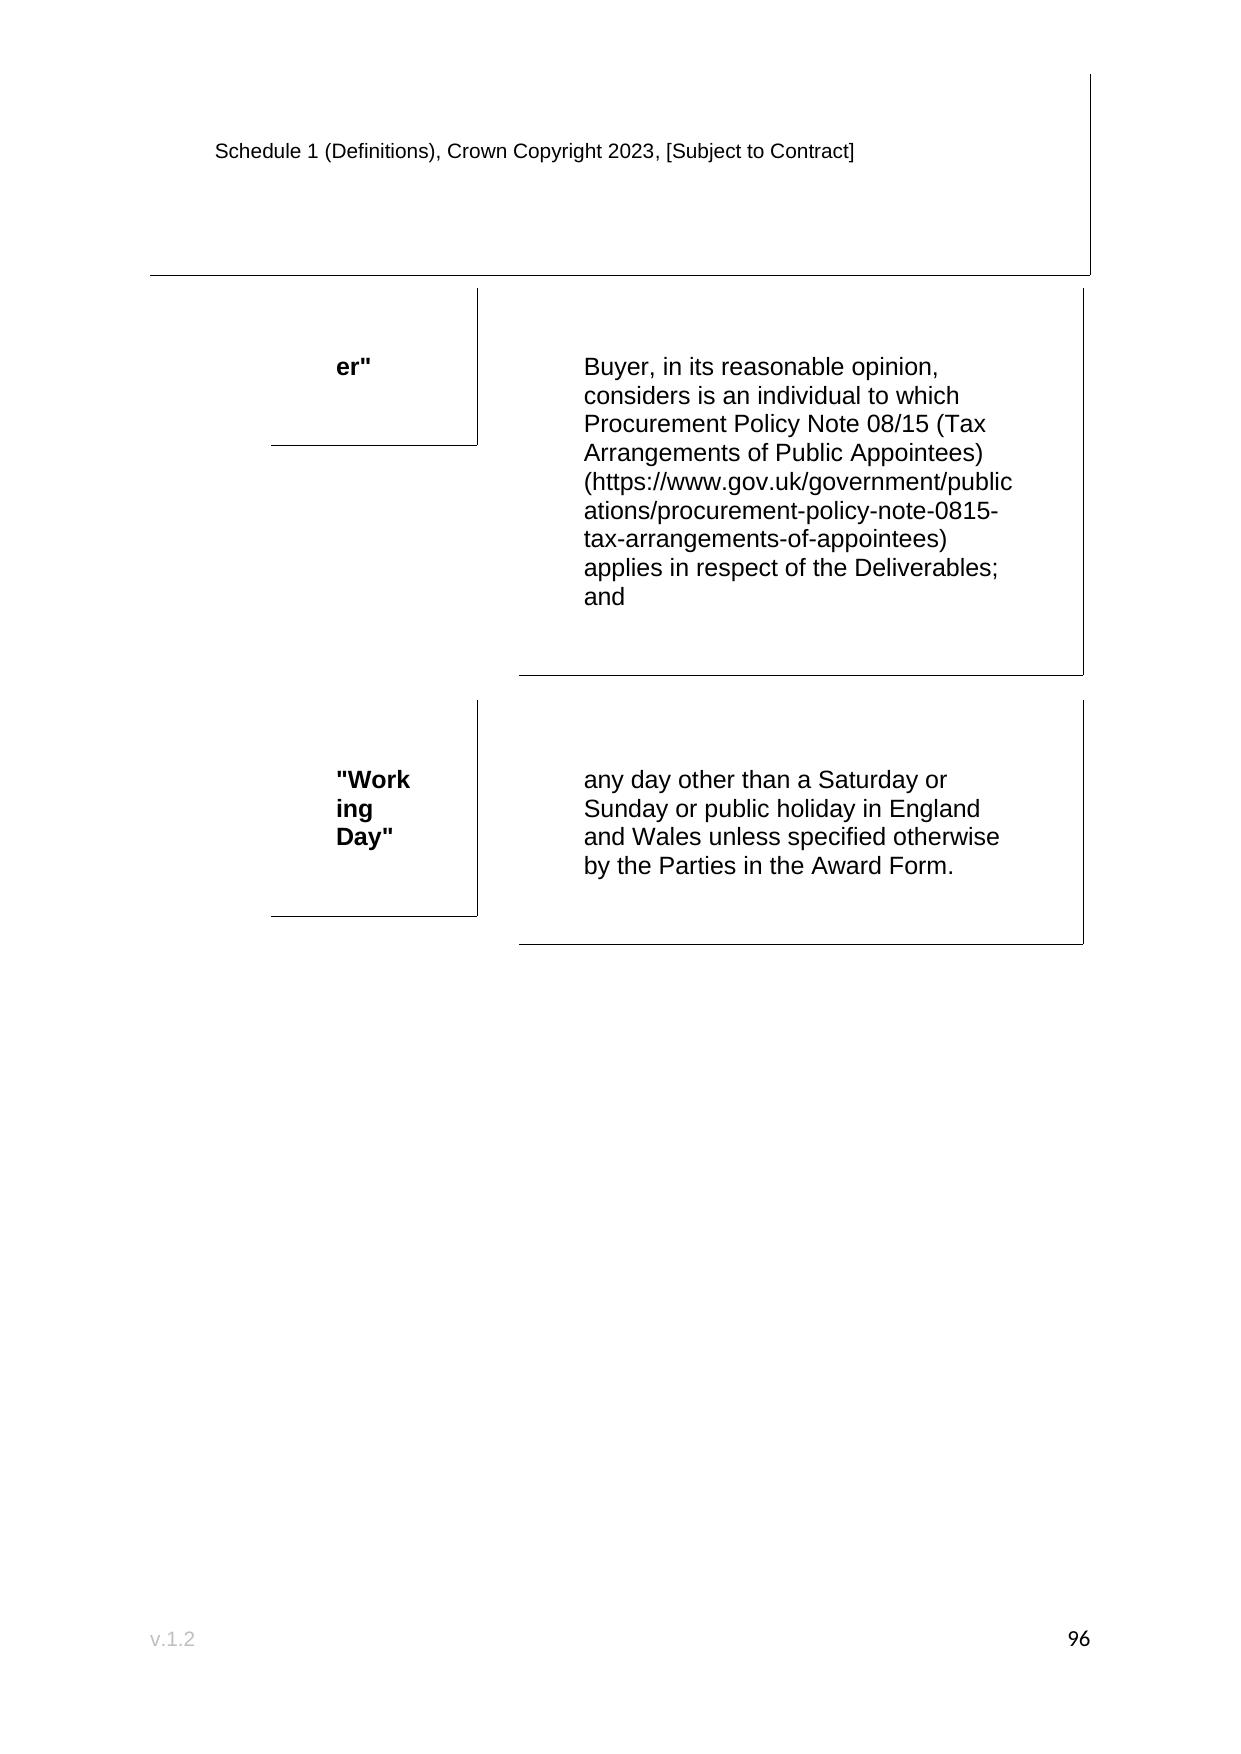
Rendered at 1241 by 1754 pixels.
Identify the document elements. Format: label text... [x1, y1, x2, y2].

table_cell "Working Day" [254, 688, 489, 957]
table_cell Buyer, in its reasonable opinion, considers is an individual to which Procurement Policy Note 08/15 (Tax Arrangements of Public Appointees) (https://www.gov.uk/government/publications/procurement-policy-note-0815-tax-arrangements-of-appointees) applies in respect of the Deliverables; and [489, 275, 1095, 688]
table_cell any day other than a Saturday or Sunday or public holiday in England and Wales unless specified otherwise by the Parties in the Award Form. [489, 688, 1095, 957]
table_cell er" [254, 275, 489, 688]
